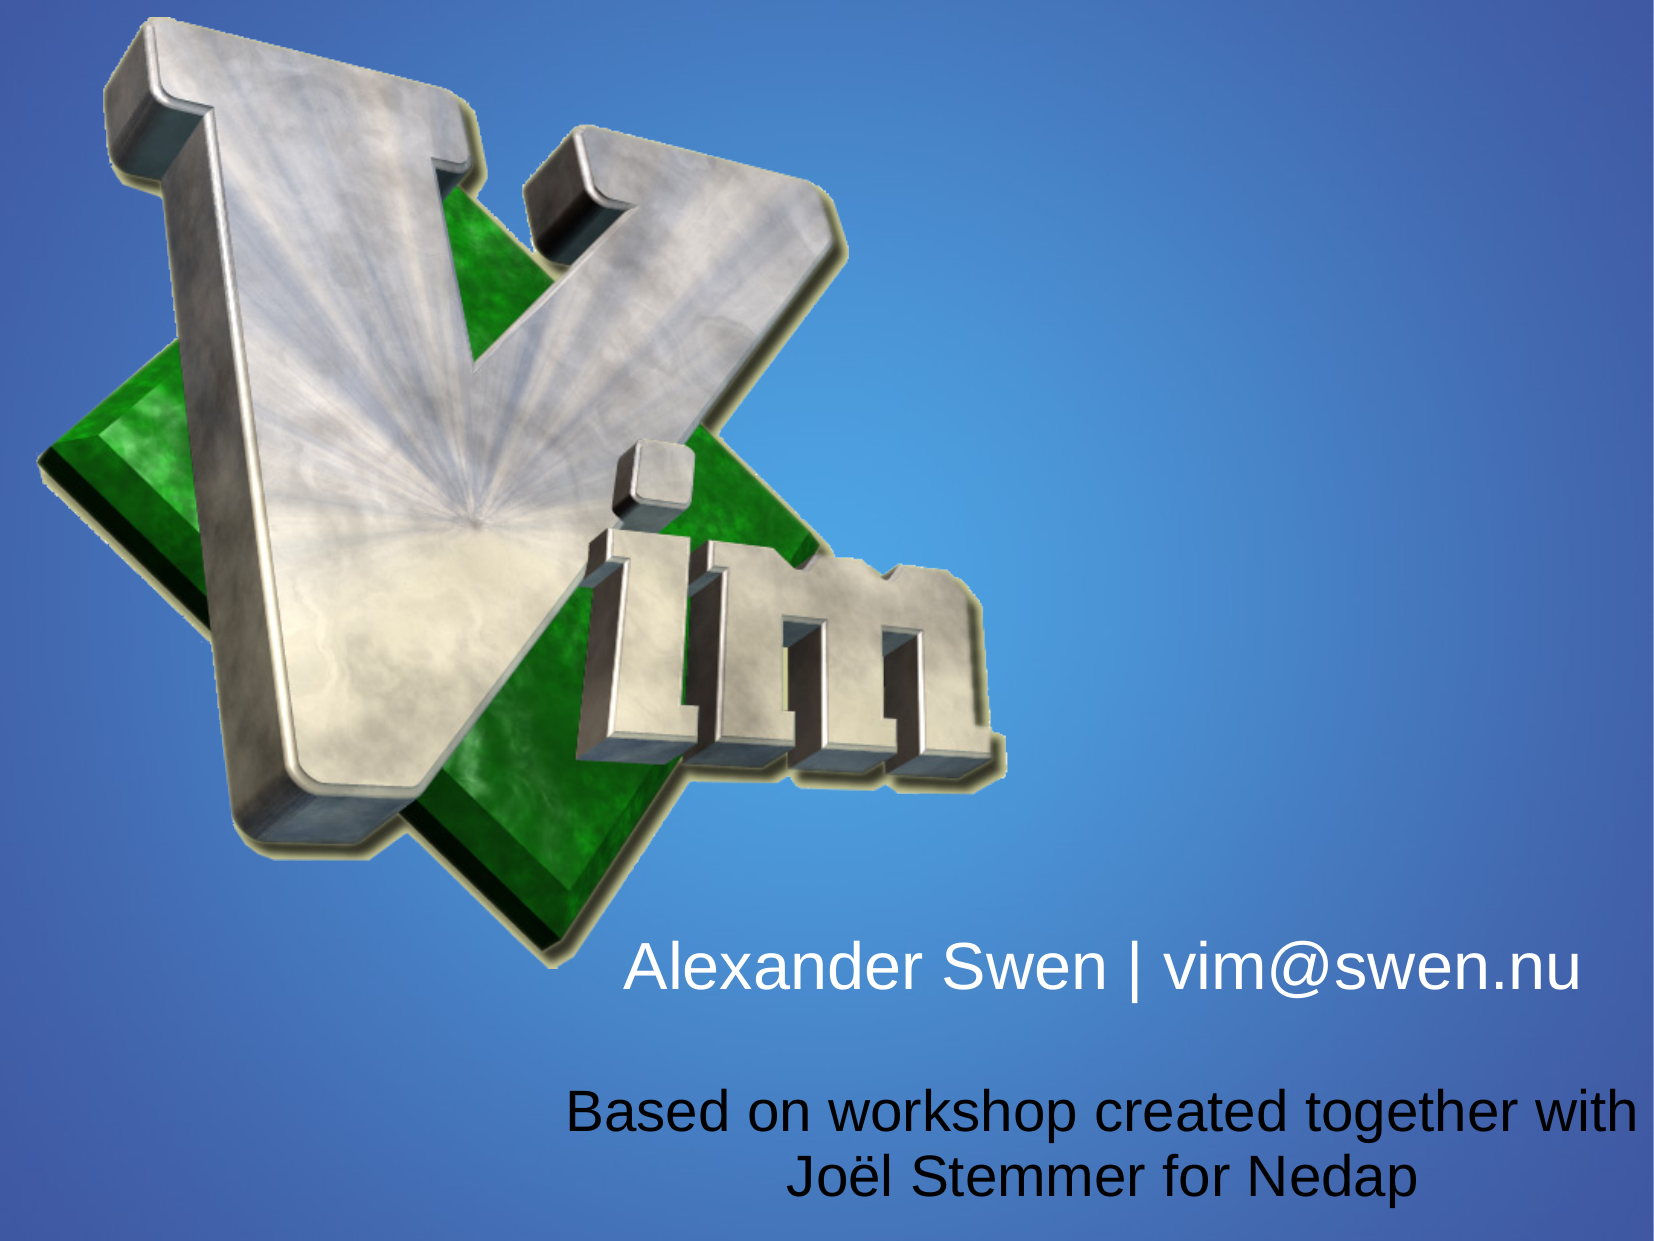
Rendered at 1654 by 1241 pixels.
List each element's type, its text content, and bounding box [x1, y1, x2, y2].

subtitle Alexander Swen | vim@swen.nu Based on workshop created together with Joël Stemmer for Nedap [564, 929, 1642, 1209]
picture [0, 0, 1654, 1241]
